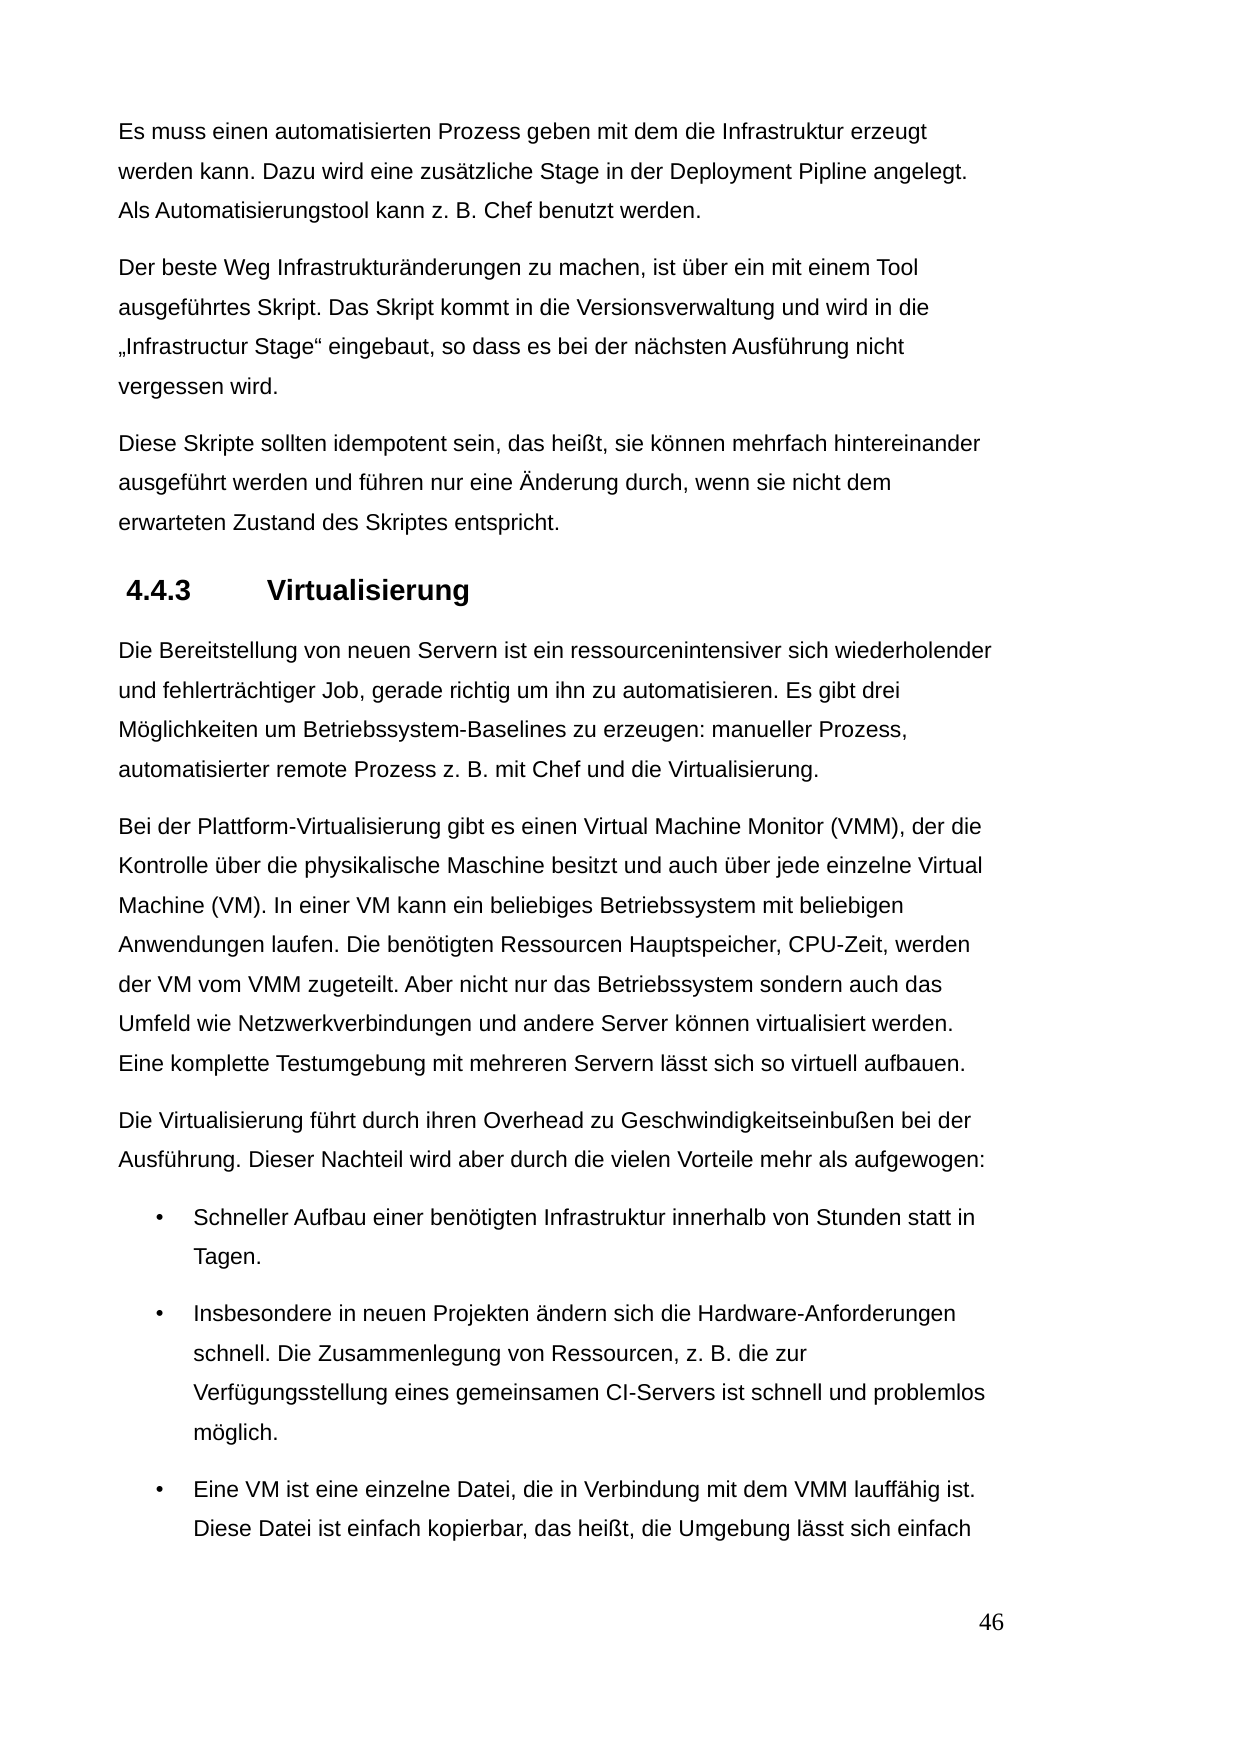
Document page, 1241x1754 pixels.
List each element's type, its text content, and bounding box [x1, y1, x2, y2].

text Die Bereitstellung von neuen Servern ist ein ressourcenintensiver sich wiederholender und fehlerträchtiger Job, gerade richtig um ihn zu automatisieren. Es gibt drei Möglichkeiten um Betriebssystem-Baselines zu erzeugen: manueller Prozess, automatisierter remote Prozess z. B. mit Chef und die Virtualisierung. [118, 637, 1004, 782]
text Diese Skripte sollten idempotent sein, das heißt, sie können mehrfach hintereinander ausgeführt werden und führen nur eine Änderung durch, wenn sie nicht dem erwarteten Zustand des Skriptes entspricht. [118, 430, 1004, 535]
text Es muss einen automatisierten Prozess geben mit dem die Infrastruktur erzeugt werden kann. Dazu wird eine zusätzliche Stage in der Deployment Pipline angelegt. Als Automatisierungstool kann z. B. Chef benutzt werden. [118, 118, 1004, 223]
list Eine VM ist eine einzelne Datei, die in Verbindung mit dem VMM lauffähig ist. Diese Datei ist einfach kopierbar, das heißt, die Umgebung lässt sich einfach [156, 1476, 1004, 1542]
text Bei der Plattform-Virtualisierung gibt es einen Virtual Machine Monitor (VMM), der die Kontrolle über die physikalische Maschine besitzt und auch über jede einzelne Virtual Machine (VM). In einer VM kann ein beliebiges Betriebssystem mit beliebigen Anwendungen laufen. Die benötigten Ressourcen Hauptspeicher, CPU-Zeit, werden der VM vom VMM zugeteilt. Aber nicht nur das Betriebssystem sondern auch das Umfeld wie Netzwerkverbindungen und andere Server können virtualisiert werden. Eine komplette Testumgebung mit mehreren Servern lässt sich so virtuell aufbauen. [118, 813, 1004, 1076]
subtitle Virtualisierung [118, 573, 1004, 607]
list Schneller Aufbau einer benötigten Infrastruktur innerhalb von Stunden statt in Tagen. [156, 1203, 1004, 1269]
text Die Virtualisierung führt durch ihren Overhead zu Geschwindigkeitseinbußen bei der Ausführung. Dieser Nachteil wird aber durch die vielen Vorteile mehr als aufgewogen: [118, 1107, 1004, 1173]
list Insbesondere in neuen Projekten ändern sich die Hardware-Anforderungen schnell. Die Zusammenlegung von Ressourcen, z. B. die zur Verfügungsstellung eines gemeinsamen CI-Servers ist schnell und problemlos möglich. [156, 1300, 1004, 1445]
text Der beste Weg Infrastrukturänderungen zu machen, ist über ein mit einem Tool ausgeführtes Skript. Das Skript kommt in die Versionsverwaltung und wird in die „Infrastructur Stage“ eingebaut, so dass es bei der nächsten Ausführung nicht vergessen wird. [118, 254, 1004, 399]
